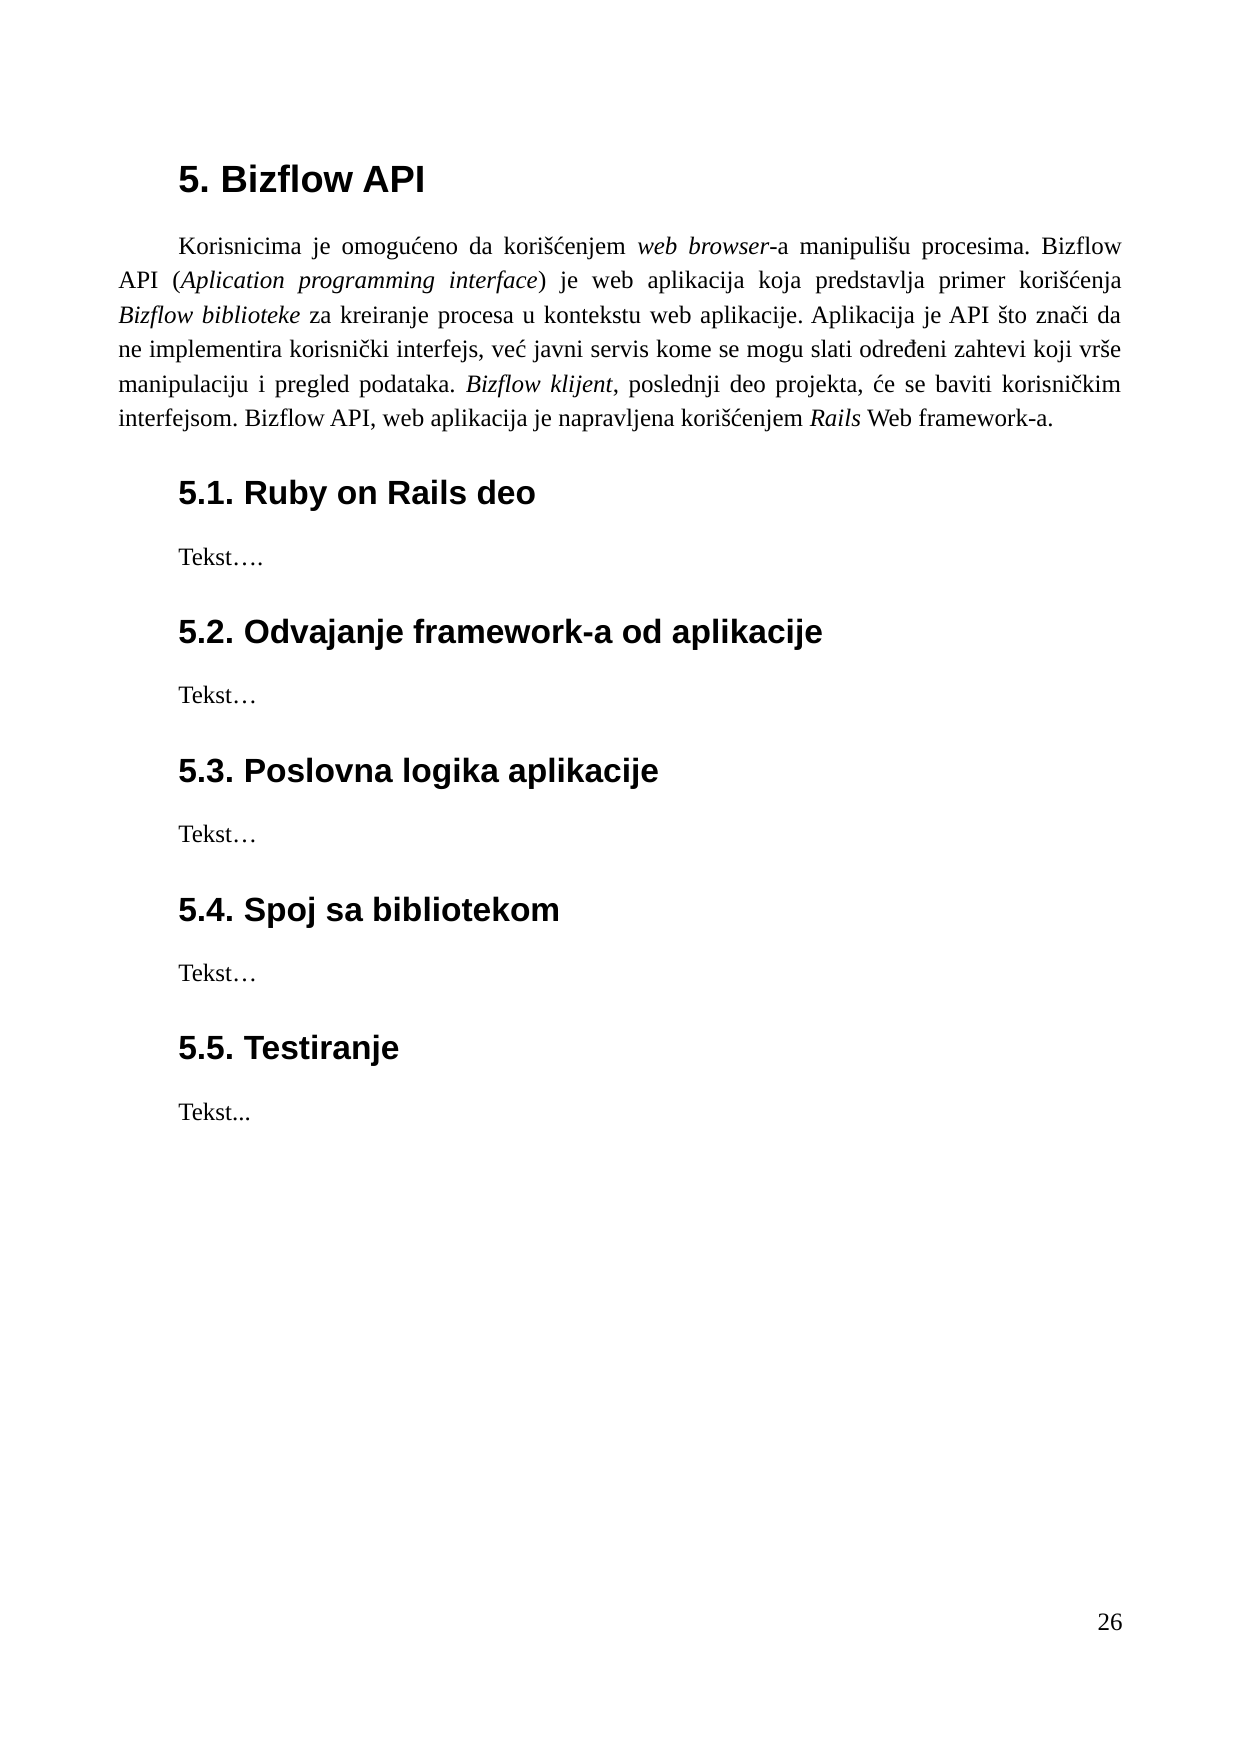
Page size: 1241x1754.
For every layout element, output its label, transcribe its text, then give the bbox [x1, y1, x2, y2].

text Tekst… [118, 819, 1122, 848]
text Tekst… [118, 958, 1122, 987]
text Korisnicima je omogućeno da korišćenjem web browser-a manipulišu procesima. Bizflow API (Aplication programming interface) je web aplikacija koja predstavlja primer korišćenja Bizflow biblioteke za kreiranje procesa u kontekstu web aplikacije. Aplikacija je API što znači da ne implementira korisnički interfejs, već javni servis kome se mogu slati određeni zahtevi koji vrše manipulaciju i pregled podataka. Bizflow klijent, poslednji deo projekta, će se baviti korisničkim interfejsom. Bizflow API, web aplikacija je napravljena korišćenjem Rails Web framework-a. [118, 231, 1122, 432]
text Tekst... [118, 1097, 1122, 1126]
subtitle Bizflow API [118, 157, 1122, 201]
text Tekst…. [118, 542, 1122, 571]
subtitle Odvajanje framework-a od aplikacije [118, 612, 1122, 651]
subtitle Spoj sa bibliotekom [118, 889, 1122, 928]
subtitle Ruby on Rails deo [118, 473, 1122, 512]
subtitle Testiranje [118, 1028, 1122, 1067]
text Tekst… [118, 681, 1122, 709]
subtitle Poslovna logika aplikacije [118, 751, 1122, 789]
